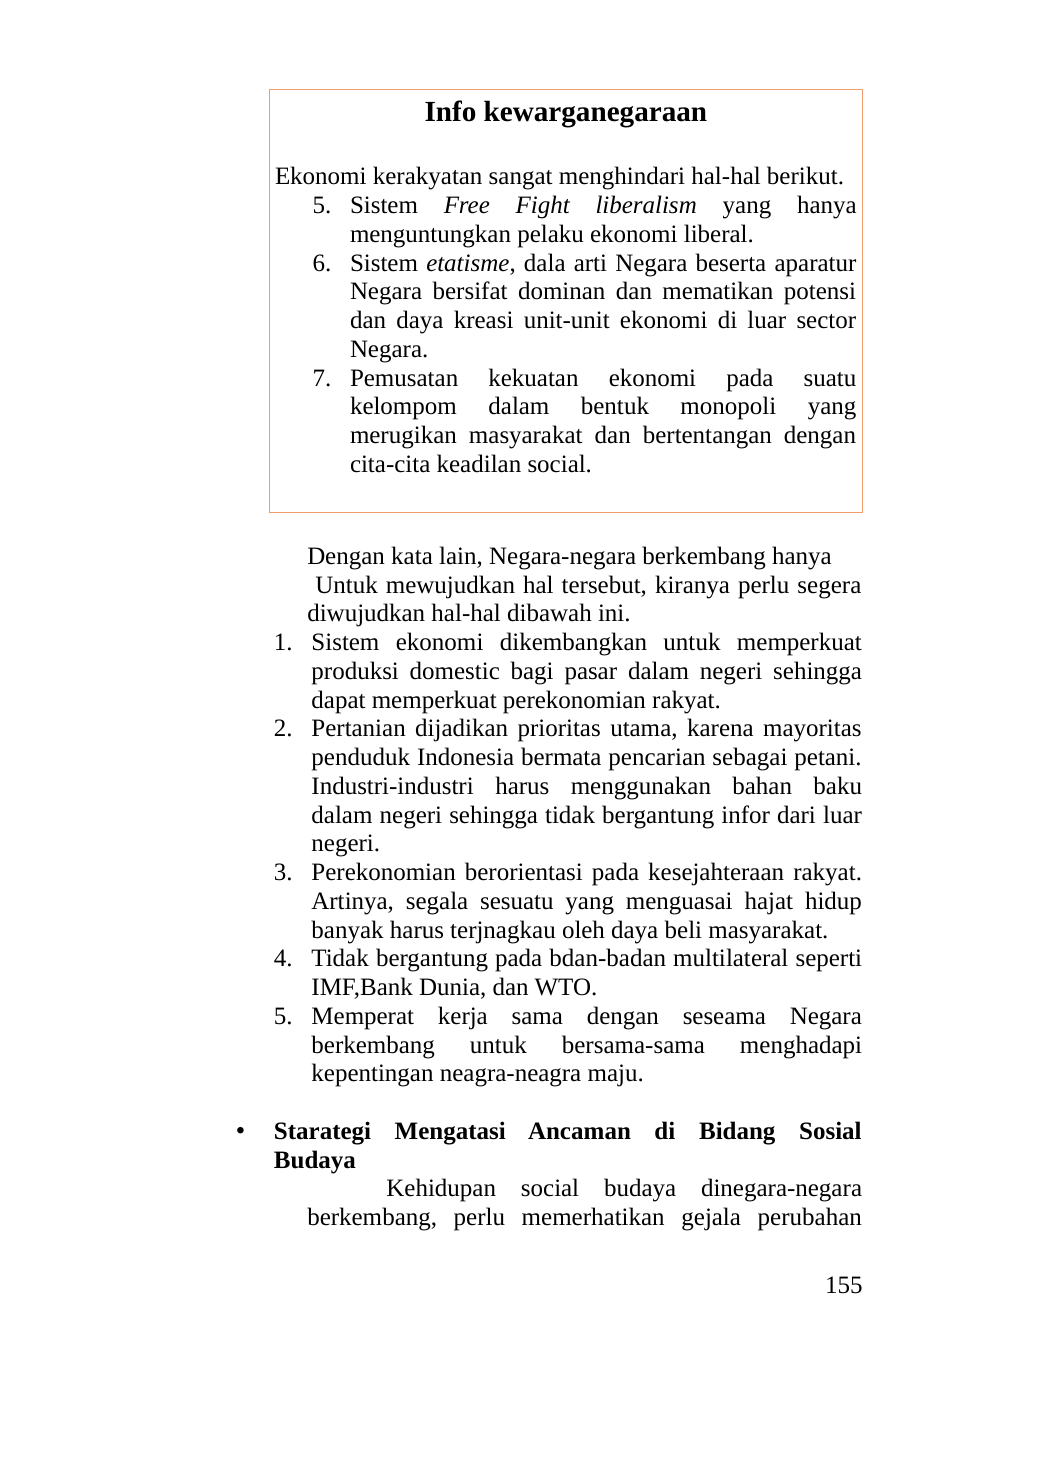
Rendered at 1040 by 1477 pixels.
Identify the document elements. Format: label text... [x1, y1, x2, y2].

text Dengan kata lain, Negara-negara berkembang hanya [307, 541, 862, 570]
text Kehidupan social budaya dinegara-negara berkembang, perlu memerhatikan gejala perubahan [307, 1173, 862, 1231]
list Memperat kerja sama dengan seseama Negara berkembang untuk bersama-sama menghadapi kepentingan neagra-neagra maju. [274, 1001, 862, 1087]
list Perekonomian berorientasi pada kesejahteraan rakyat. Artinya, segala sesuatu yang menguasai hajat hidup banyak harus terjnagkau oleh daya beli masyarakat. [274, 857, 862, 943]
table_header Info kewarganegaraan Ekonomi kerakyatan sangat menghindari hal-hal berikut. Sistem Free Fight liberalism yang hanya menguntungkan pelaku ekonomi liberal. Sistem etatisme, dala arti Negara beserta aparatur Negara bersifat dominan dan mematikan potensi dan daya kreasi unit-unit ekonomi di luar sector Negara. Pemusatan kekuatan ekonomi pada suatu kelompom dalam bentuk monopoli yang merugikan masyarakat dan bertentangan dengan cita-cita keadilan social. [270, 90, 862, 512]
list Sistem ekonomi dikembangkan untuk memperkuat produksi domestic bagi pasar dalam negeri sehingga dapat memperkuat perekonomian rakyat. [274, 627, 862, 713]
text Untuk mewujudkan hal tersebut, kiranya perlu segera diwujudkan hal-hal dibawah ini. [307, 570, 862, 627]
list Starategi Mengatasi Ancaman di Bidang Sosial Budaya [236, 1116, 862, 1173]
list Tidak bergantung pada bdan-badan multilateral seperti IMF,Bank Dunia, dan WTO. [274, 943, 862, 1001]
list Pertanian dijadikan prioritas utama, karena mayoritas penduduk Indonesia bermata pencarian sebagai petani. Industri-industri harus menggunakan bahan baku dalam negeri sehingga tidak bergantung infor dari luar negeri. [274, 713, 862, 857]
